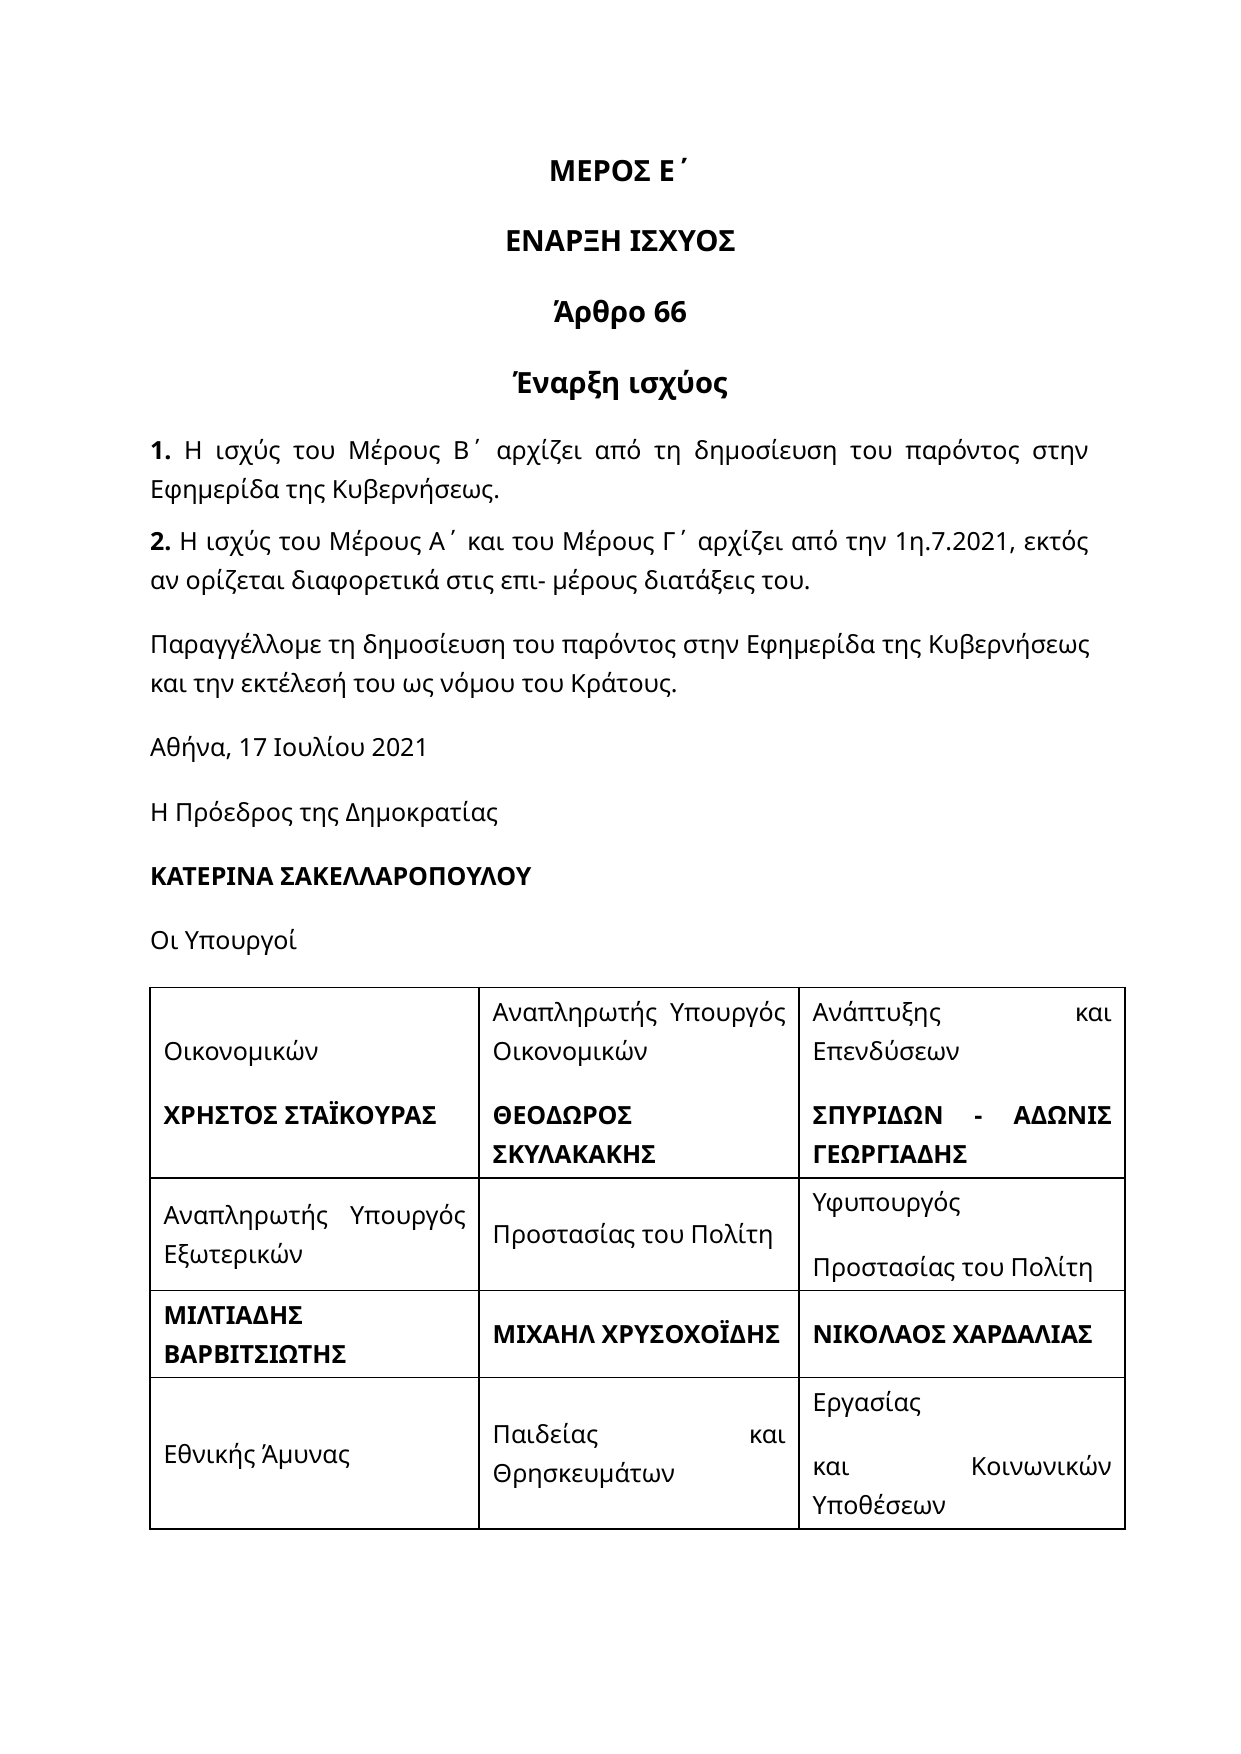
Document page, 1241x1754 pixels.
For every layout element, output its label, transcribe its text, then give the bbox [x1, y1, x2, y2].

table_header Αναπληρωτής Υπουργός Οικονομικών ΘΕΟΔΩΡΟΣ ΣΚΥΛΑΚΑΚΗΣ [480, 988, 798, 1177]
table_header Ανάπτυξης και Επενδύσεων ΣΠΥΡΙΔΩΝ - ΑΔΩΝΙΣ ΓΕΩΡΓΙΑΔΗΣ [800, 988, 1124, 1177]
table_cell Αναπληρωτής Υπουργός Εξωτερικών [151, 1179, 478, 1289]
subtitle ΕΝΑΡΞΗ ΙΣΧΥΟΣ [150, 221, 1090, 260]
table_cell Παιδείας και Θρησκευμάτων [480, 1378, 798, 1528]
text 1. Η ισχύς του Μέρους Β΄ αρχίζει από τη δημοσίευση του παρόντος στην Εφημερίδα της Κυβερνήσεως. [150, 432, 1090, 506]
table_cell Υφυπουργός Προστασίας του Πολίτη [800, 1179, 1124, 1289]
table_cell NIKOΛΑΟΣ ΧΑΡΔΑΛΙΑΣ [800, 1291, 1124, 1377]
text 2. Η ισχύς του Μέρους Α΄ και του Μέρους Γ΄ αρχίζει από την 1η.7.2021, εκτός αν ορίζεται διαφορετικά στις επι- μέρους διατάξεις του. [150, 523, 1090, 597]
text Η Πρόεδρος της Δημοκρατίας [150, 794, 1090, 828]
subtitle ΜΕΡΟΣ Ε΄ [150, 150, 1090, 190]
table_header Οικονομικών XΡΗΣΤΟΣ ΣΤΑΪΚΟΥΡΑΣ [151, 988, 478, 1177]
subtitle Έναρξη ισχύος [150, 362, 1090, 402]
table_cell ΜΙΧΑΗΛ ΧΡΥΣΟΧΟΪΔΗΣ [480, 1291, 798, 1377]
table_cell Προστασίας του Πολίτη [480, 1179, 798, 1289]
text Οι Υπουργοί [150, 922, 1090, 957]
table_cell Εργασίας και Κοινωνικών Υποθέσεων [800, 1378, 1124, 1528]
text Παραγγέλλομε τη δημοσίευση του παρόντος στην Εφημερίδα της Κυβερνήσεως και την εκτέλεσή του ως νόμου του Κράτους. [150, 627, 1090, 700]
table_cell ΜΙΛΤΙΑΔΗΣ ΒΑΡΒΙΤΣΙΩΤΗΣ [151, 1291, 478, 1377]
text Αθήνα, 17 Ιουλίου 2021 [150, 730, 1090, 764]
subtitle Άρθρο 66 [150, 291, 1090, 331]
table_cell Εθνικής Άμυνας [151, 1378, 478, 1528]
text ΚΑΤΕΡΙΝΑ ΣΑΚΕΛΛΑΡΟΠΟΥΛΟΥ [150, 858, 1090, 892]
